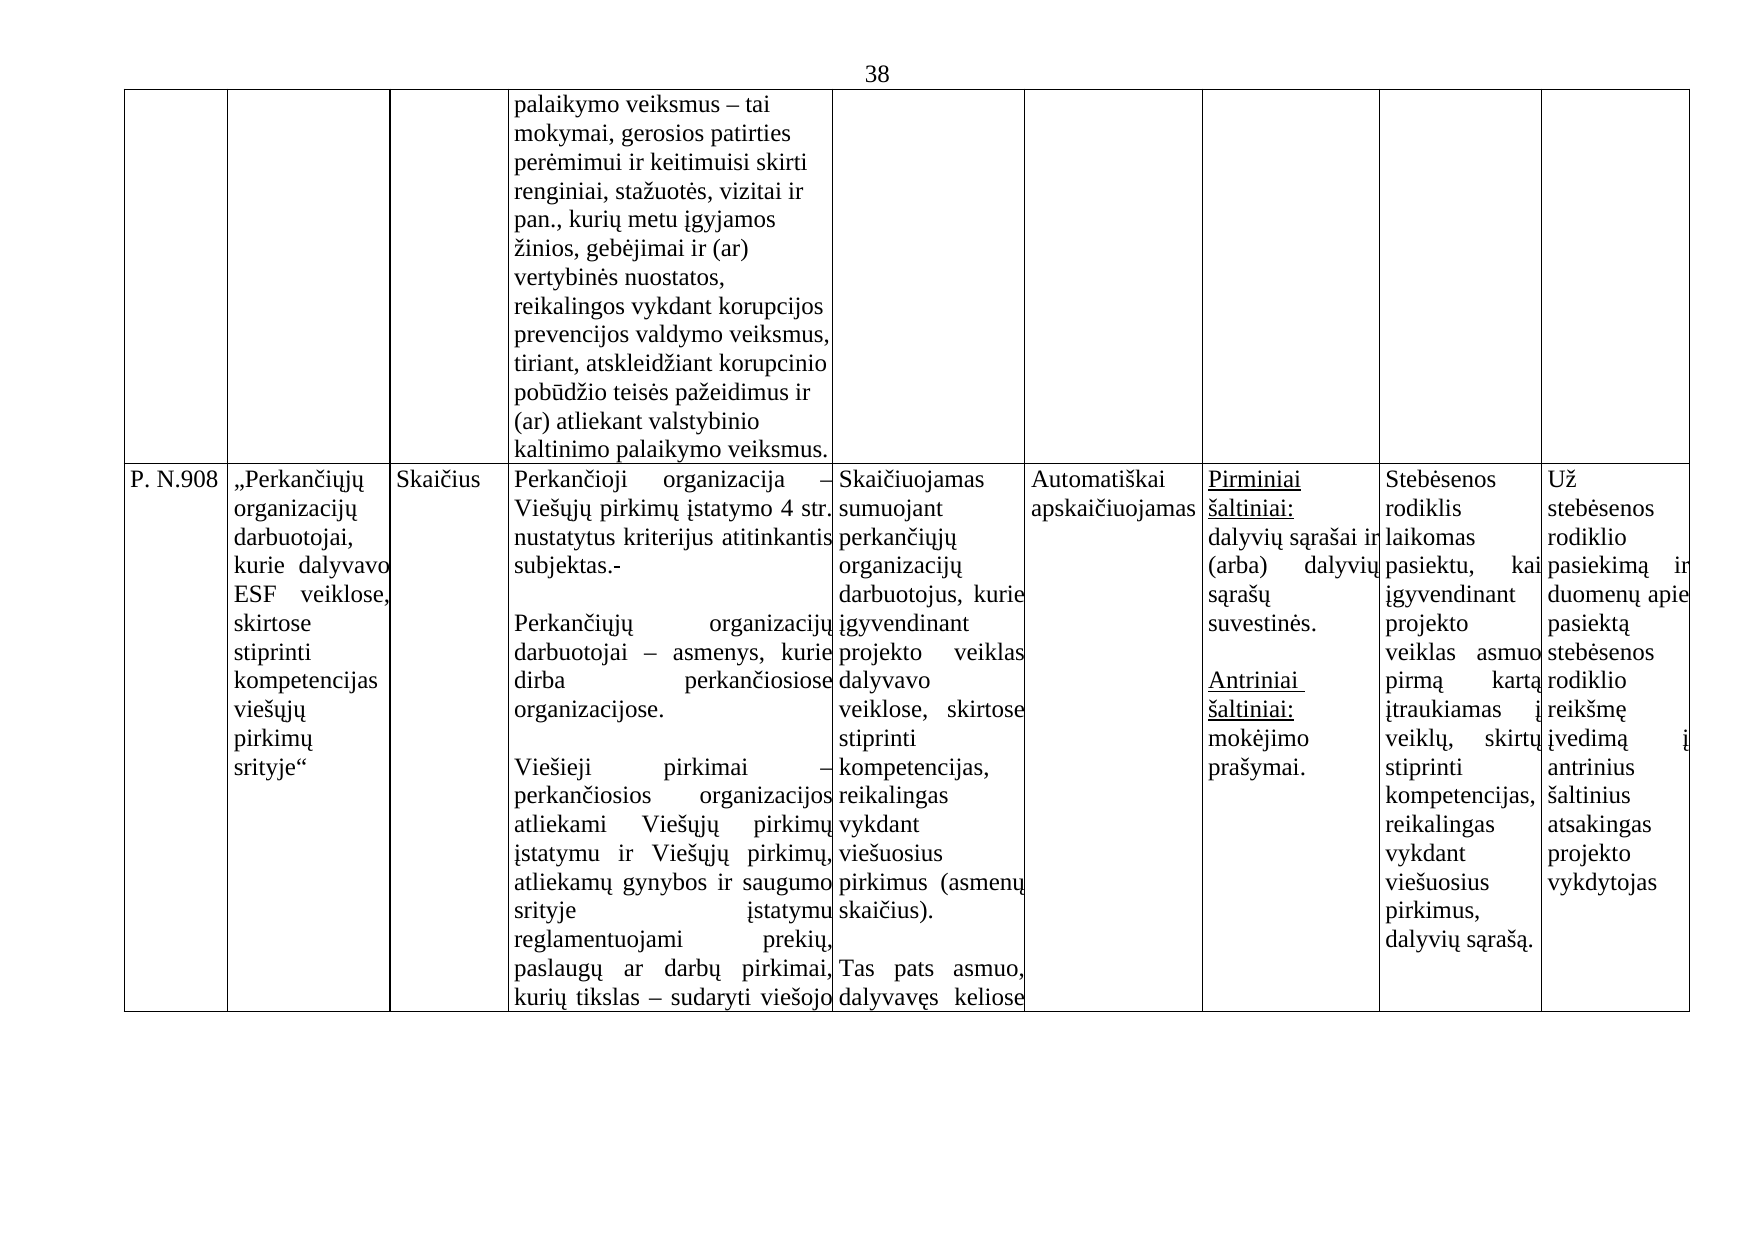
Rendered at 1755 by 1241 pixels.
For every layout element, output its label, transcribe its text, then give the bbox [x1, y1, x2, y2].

table_cell Pirminiai šaltiniai: dalyvių sąrašai ir (arba) dalyvių sąrašų suvestinės. Antriniai šaltiniai: mokėjimo prašymai. [1203, 464, 1379, 1011]
table_cell Skaičius [391, 464, 508, 1011]
table_cell Už stebėsenos rodiklio pasiekimą ir duomenų apie pasiektą stebėsenos rodiklio reikšmę įvedimą į antrinius šaltinius atsakingas projekto vykdytojas [1542, 464, 1689, 1011]
table_cell [1380, 90, 1541, 463]
table_cell Stebėsenos rodiklis laikomas pasiektu, kai įgyvendinant projekto veiklas asmuo pirmą kartą įtraukiamas į veiklų, skirtų stiprinti kompetencijas, reikalingas vykdant viešuosius pirkimus, dalyvių sąrašą. [1380, 464, 1541, 1011]
table_cell Skaičiuojamas sumuojant perkančiųjų organizacijų darbuotojus, kurie įgyvendinant projekto veiklas dalyvavo veiklose, skirtose stiprinti kompetencijas, reikalingas vykdant viešuosius pirkimus (asmenų skaičius). Tas pats asmuo, dalyvavęs keliose [833, 464, 1024, 1011]
table_cell [125, 90, 227, 463]
table_cell [833, 90, 1024, 463]
table_cell [1542, 90, 1689, 463]
table_cell Automatiškai apskaičiuojamas [1025, 464, 1202, 1011]
table_cell [228, 90, 389, 463]
table_cell [1025, 90, 1202, 463]
table_cell [1203, 90, 1379, 463]
table_cell „Perkančiųjų organizacijų darbuotojai, kurie dalyvavo ESF veiklose, skirtose stiprinti kompetencijas viešųjų pirkimų srityje“ [228, 464, 389, 1011]
table_cell palaikymo veiksmus – tai mokymai, gerosios patirties perėmimui ir keitimuisi skirti renginiai, stažuotės, vizitai ir pan., kurių metu įgyjamos žinios, gebėjimai ir (ar) vertybinės nuostatos, reikalingos vykdant korupcijos prevencijos valdymo veiksmus, tiriant, atskleidžiant korupcinio pobūdžio teisės pažeidimus ir (ar) atliekant valstybinio kaltinimo palaikymo veiksmus. [509, 90, 832, 463]
table_cell P. N.908 [125, 464, 227, 1011]
table_cell Perkančioji organizacija – Viešųjų pirkimų įstatymo 4 str. nustatytus kriterijus atitinkantis subjektas. Perkančiųjų organizacijų darbuotojai – asmenys, kurie dirba perkančiosiose organizacijose. Viešieji pirkimai – perkančiosios organizacijos atliekami Viešųjų pirkimų įstatymu ir Viešųjų pirkimų, atliekamų gynybos ir saugumo srityje įstatymu reglamentuojami prekių, paslaugų ar darbų pirkimai, kurių tikslas – sudaryti viešojo [509, 464, 832, 1011]
table_cell [391, 90, 508, 463]
